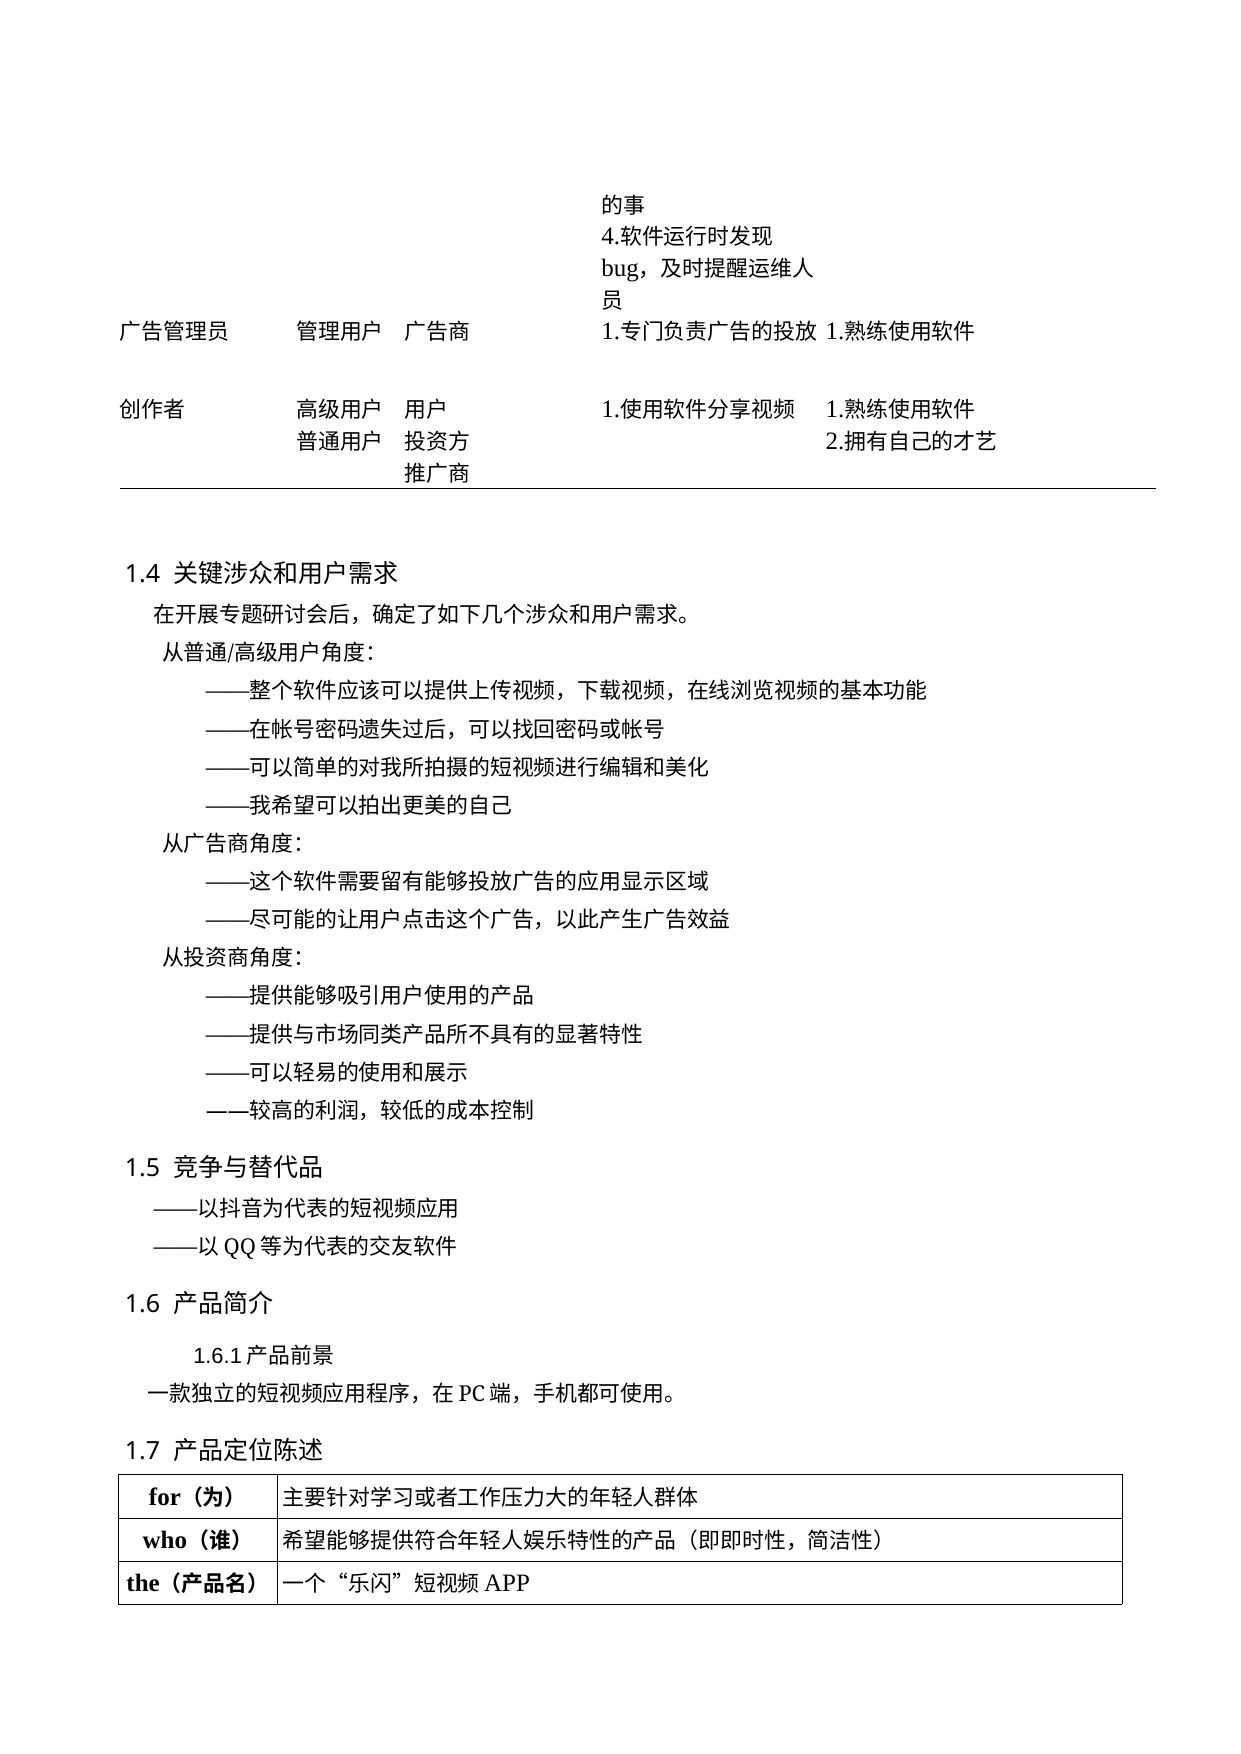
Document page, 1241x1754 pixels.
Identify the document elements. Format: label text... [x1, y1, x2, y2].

text ——我希望可以拍出更美的自己 [118, 788, 1122, 820]
table_cell 广告商 [404, 314, 601, 392]
text 在开展专题研讨会后，确定了如下几个涉众和用户需求。 [118, 597, 1122, 629]
table_cell 管理用户 [296, 314, 404, 392]
subtitle 产品定位陈述 [118, 1431, 1122, 1467]
table_cell 用户 投资方 推广商 [404, 393, 601, 487]
text 从广告商角度： [118, 826, 1122, 858]
table_cell 一个“乐闪”短视频APP [278, 1562, 1122, 1604]
text ——提供能够吸引用户使用的产品 [118, 978, 1122, 1010]
text ——可以轻易的使用和展示 [118, 1055, 1122, 1087]
table_cell 高级用户 普通用户 [296, 393, 404, 487]
text ——可以简单的对我所拍摄的短视频进行编辑和美化 [118, 750, 1122, 782]
table_cell 1.熟练使用软件 [825, 314, 1156, 392]
table_cell 的事 4.软件运行时发现bug，及时提醒运维人员 [601, 188, 825, 314]
table_cell 1.使用软件分享视频 [601, 393, 825, 487]
text 从投资商角度： [118, 940, 1122, 972]
text ——整个软件应该可以提供上传视频，下载视频，在线浏览视频的基本功能 [118, 673, 1122, 705]
text 从普通/高级用户角度： [118, 635, 1122, 667]
table_header for（为） [119, 1475, 277, 1517]
table_cell who（谁） [119, 1519, 277, 1561]
table_cell 希望能够提供符合年轻人娱乐特性的产品（即即时性，简洁性） [278, 1519, 1122, 1561]
table_cell 1.熟练使用软件 2.拥有自己的才艺 [825, 393, 1156, 487]
table_cell 广告管理员 [120, 314, 296, 392]
text ——这个软件需要留有能够投放广告的应用显示区域 [118, 864, 1122, 896]
text ——较高的利润，较低的成本控制 [118, 1093, 1122, 1125]
text ——以抖音为代表的短视频应用 [118, 1191, 1122, 1222]
table_header 主要针对学习或者工作压力大的年轻人群体 [278, 1475, 1122, 1517]
table_cell [120, 188, 296, 314]
table_cell [404, 188, 601, 314]
text ——以QQ等为代表的交友软件 [118, 1229, 1122, 1261]
table_cell [296, 188, 404, 314]
table_cell 创作者 [120, 393, 296, 487]
text 一款独立的短视频应用程序，在PC端，手机都可使用。 [118, 1376, 1122, 1408]
subtitle 产品简介 [118, 1283, 1122, 1319]
text ——提供与市场同类产品所不具有的显著特性 [118, 1017, 1122, 1048]
text ——在帐号密码遗失过后，可以找回密码或帐号 [118, 712, 1122, 743]
subtitle 1.6.1产品前景 [118, 1338, 1122, 1370]
text ——尽可能的让用户点击这个广告，以此产生广告效益 [118, 902, 1122, 934]
subtitle 竞争与替代品 [118, 1147, 1122, 1183]
subtitle 关键涉众和用户需求 [118, 554, 1122, 590]
table_cell 1.专门负责广告的投放 [601, 314, 825, 392]
table_cell [825, 188, 1156, 314]
table_cell the（产品名） [119, 1562, 277, 1604]
